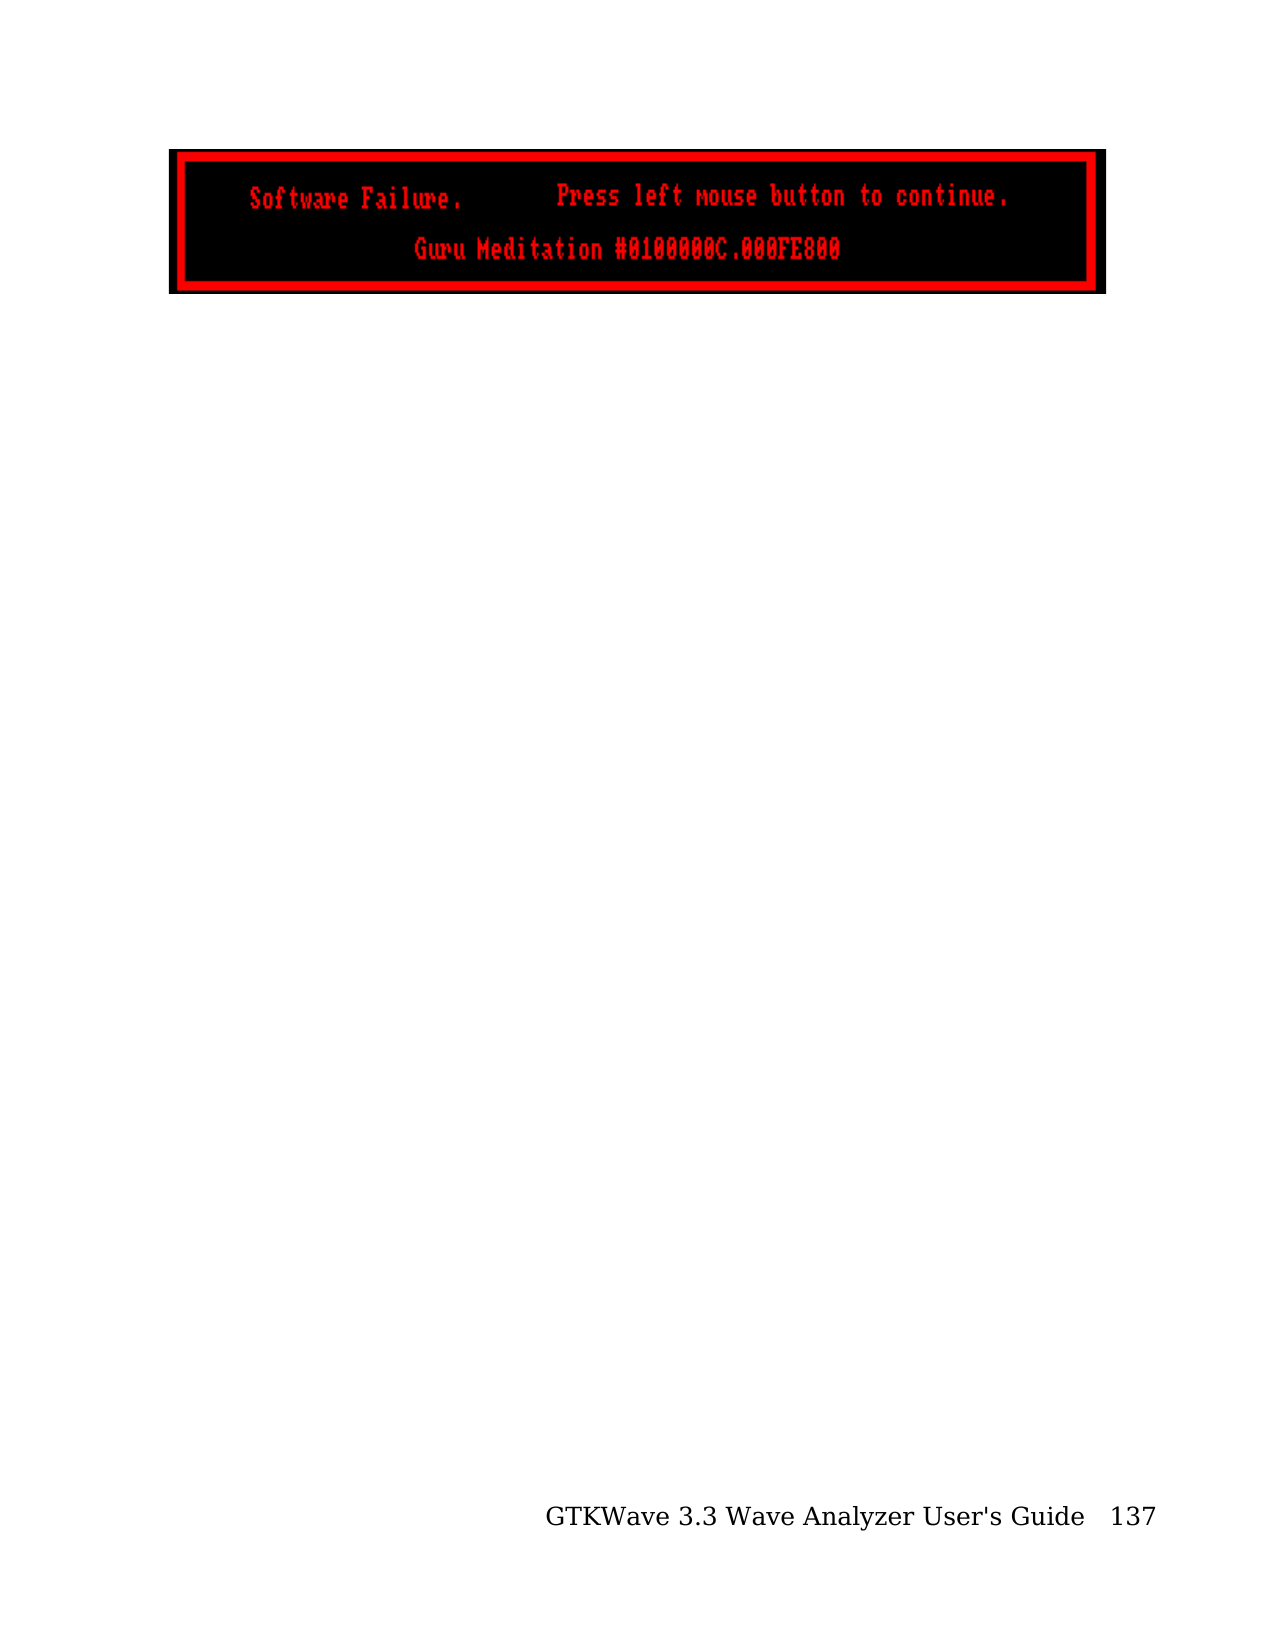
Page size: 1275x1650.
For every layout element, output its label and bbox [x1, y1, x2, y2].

picture [168, 149, 1107, 294]
